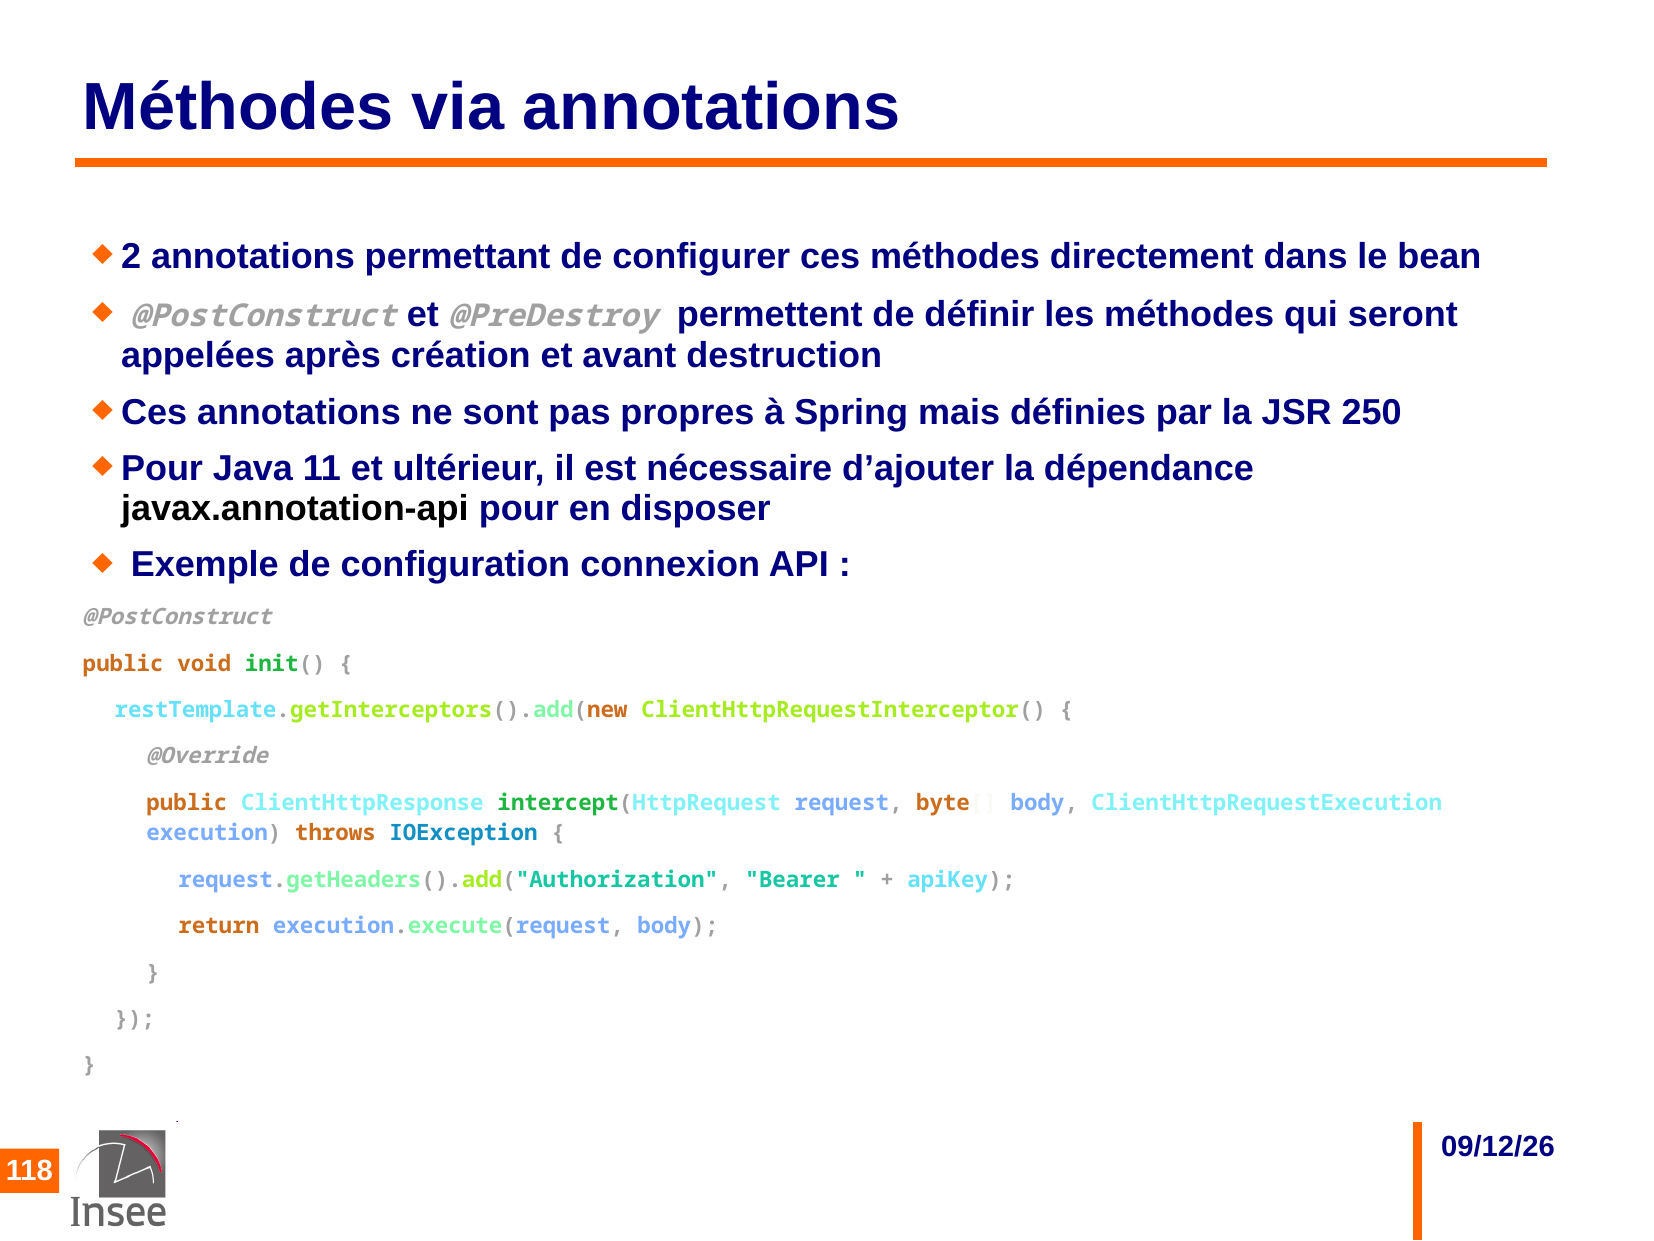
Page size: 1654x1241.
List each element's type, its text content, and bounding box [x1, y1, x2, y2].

title Méthodes via annotations [82, 49, 1619, 163]
picture [62, 1121, 178, 1241]
list 2 annotations permettant de configurer ces méthodes directement dans le bean @PostConstruct et @PreDestroy permettent de définir les méthodes qui seront appelées après création et avant destruction Ces annotations ne sont pas propres à Spring mais définies par la JSR 250 Pour Java 11 et ultérieur, il est nécessaire d’ajouter la dépendance javax.annotation-api pour en disposer Exemple de configuration connexion API : @PostConstruct public void init() { restTemplate.getInterceptors().add(new ClientHttpRequestInterceptor() { @Override public ClientHttpResponse intercept(HttpRequest request, byte[] body, ClientHttpRequestExecution execution) throws IOException { request.getHeaders().add("Authorization", "Bearer " + apiKey); return execution.execute(request, body); } }); } [82, 236, 1548, 1087]
